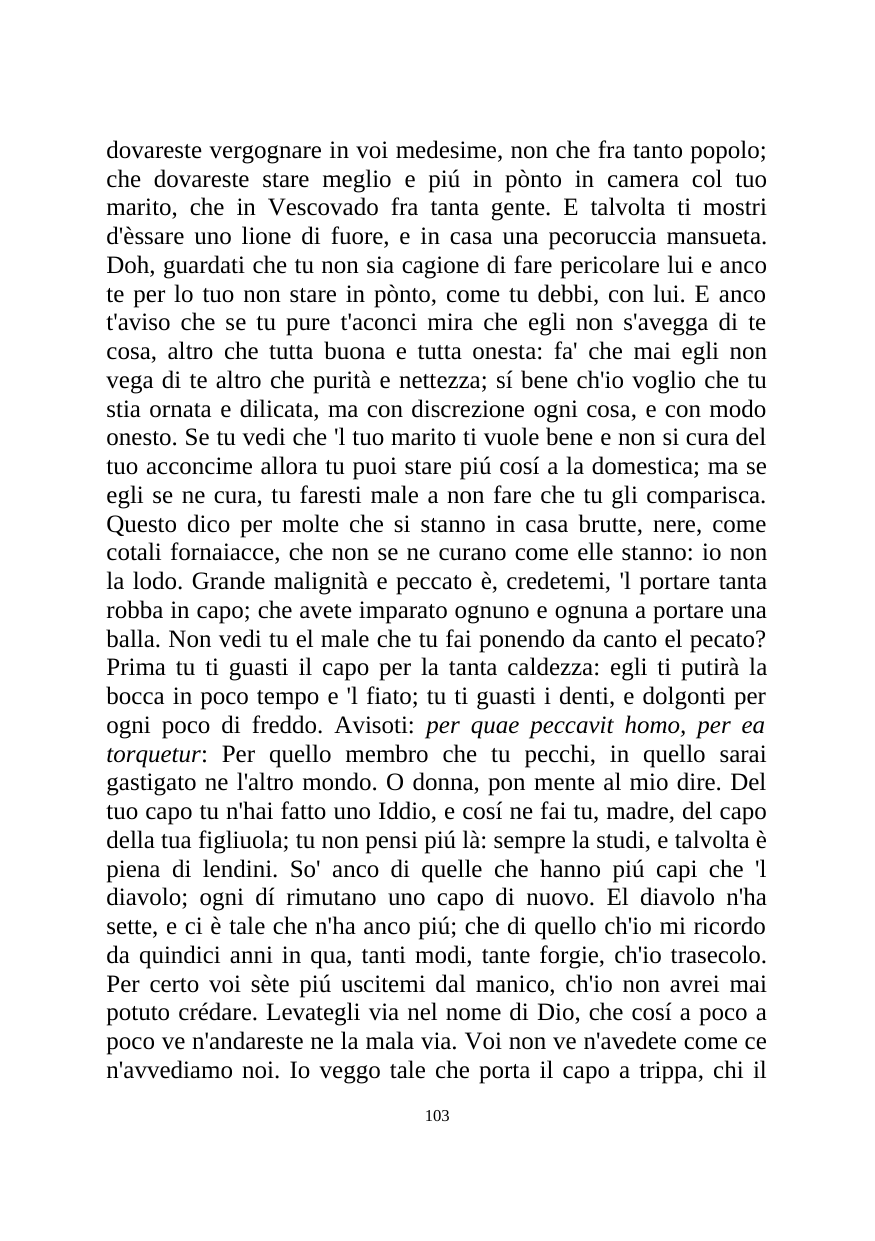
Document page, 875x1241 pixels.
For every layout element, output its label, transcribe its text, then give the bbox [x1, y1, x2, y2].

text dovareste vergognare in voi medesime, non che fra tanto popolo; che dovareste stare meglio e piú in pònto in camera col tuo marito, che in Vescovado fra tanta gente. E talvolta ti mostri d'èssare uno lione di fuore, e in casa una pecoruccia mansueta. Doh, guardati che tu non sia cagione di fare pericolare lui e anco te per lo tuo non stare in pònto, come tu debbi, con lui. E anco t'aviso che se tu pure t'aconci mira che egli non s'avegga di te cosa, altro che tutta buona e tutta onesta: fa' che mai egli non vega di te altro che purità e nettezza; sí bene ch'io voglio che tu stia ornata e dilicata, ma con discrezione ogni cosa, e con modo onesto. Se tu vedi che 'l tuo marito ti vuole bene e non si cura del tuo acconcime allora tu puoi stare piú cosí a la domestica; ma se egli se ne cura, tu faresti male a non fare che tu gli comparisca. Questo dico per molte che si stanno in casa brutte, nere, come cotali fornaiacce, che non se ne curano come elle stanno: io non la lodo. Grande malignità e peccato è, credetemi, 'l portare tanta robba in capo; che avete imparato ognuno e ognuna a portare una balla. Non vedi tu el male che tu fai ponendo da canto el pecato? Prima tu ti guasti il capo per la tanta caldezza: egli ti putirà la bocca in poco tempo e 'l fiato; tu ti guasti i denti, e dolgonti per ogni poco di freddo. Avisoti: per quae peccavit homo, per ea torquetur: Per quello membro che tu pecchi, in quello sarai gastigato ne l'altro mondo. O donna, pon mente al mio dire. Del tuo capo tu n'hai fatto uno Iddio, e cosí ne fai tu, madre, del capo della tua figliuola; tu non pensi piú là: sempre la studi, e talvolta è piena di lendini. So' anco di quelle che hanno piú capi che 'l diavolo; ogni dí rimutano uno capo di nuovo. El diavolo n'ha sette, e ci è tale che n'ha anco piú; che di quello ch'io mi ricordo da quindici anni in qua, tanti modi, tante forgie, ch'io trasecolo. Per certo voi sète piú uscitemi dal manico, ch'io non avrei mai potuto crédare. Levategli via nel nome di Dio, che cosí a poco a poco ve n'andareste ne la mala via. Voi non ve n'avedete come ce n'avvediamo noi. Io veggo tale che porta il capo a trippa, chi il [106, 135, 768, 1084]
